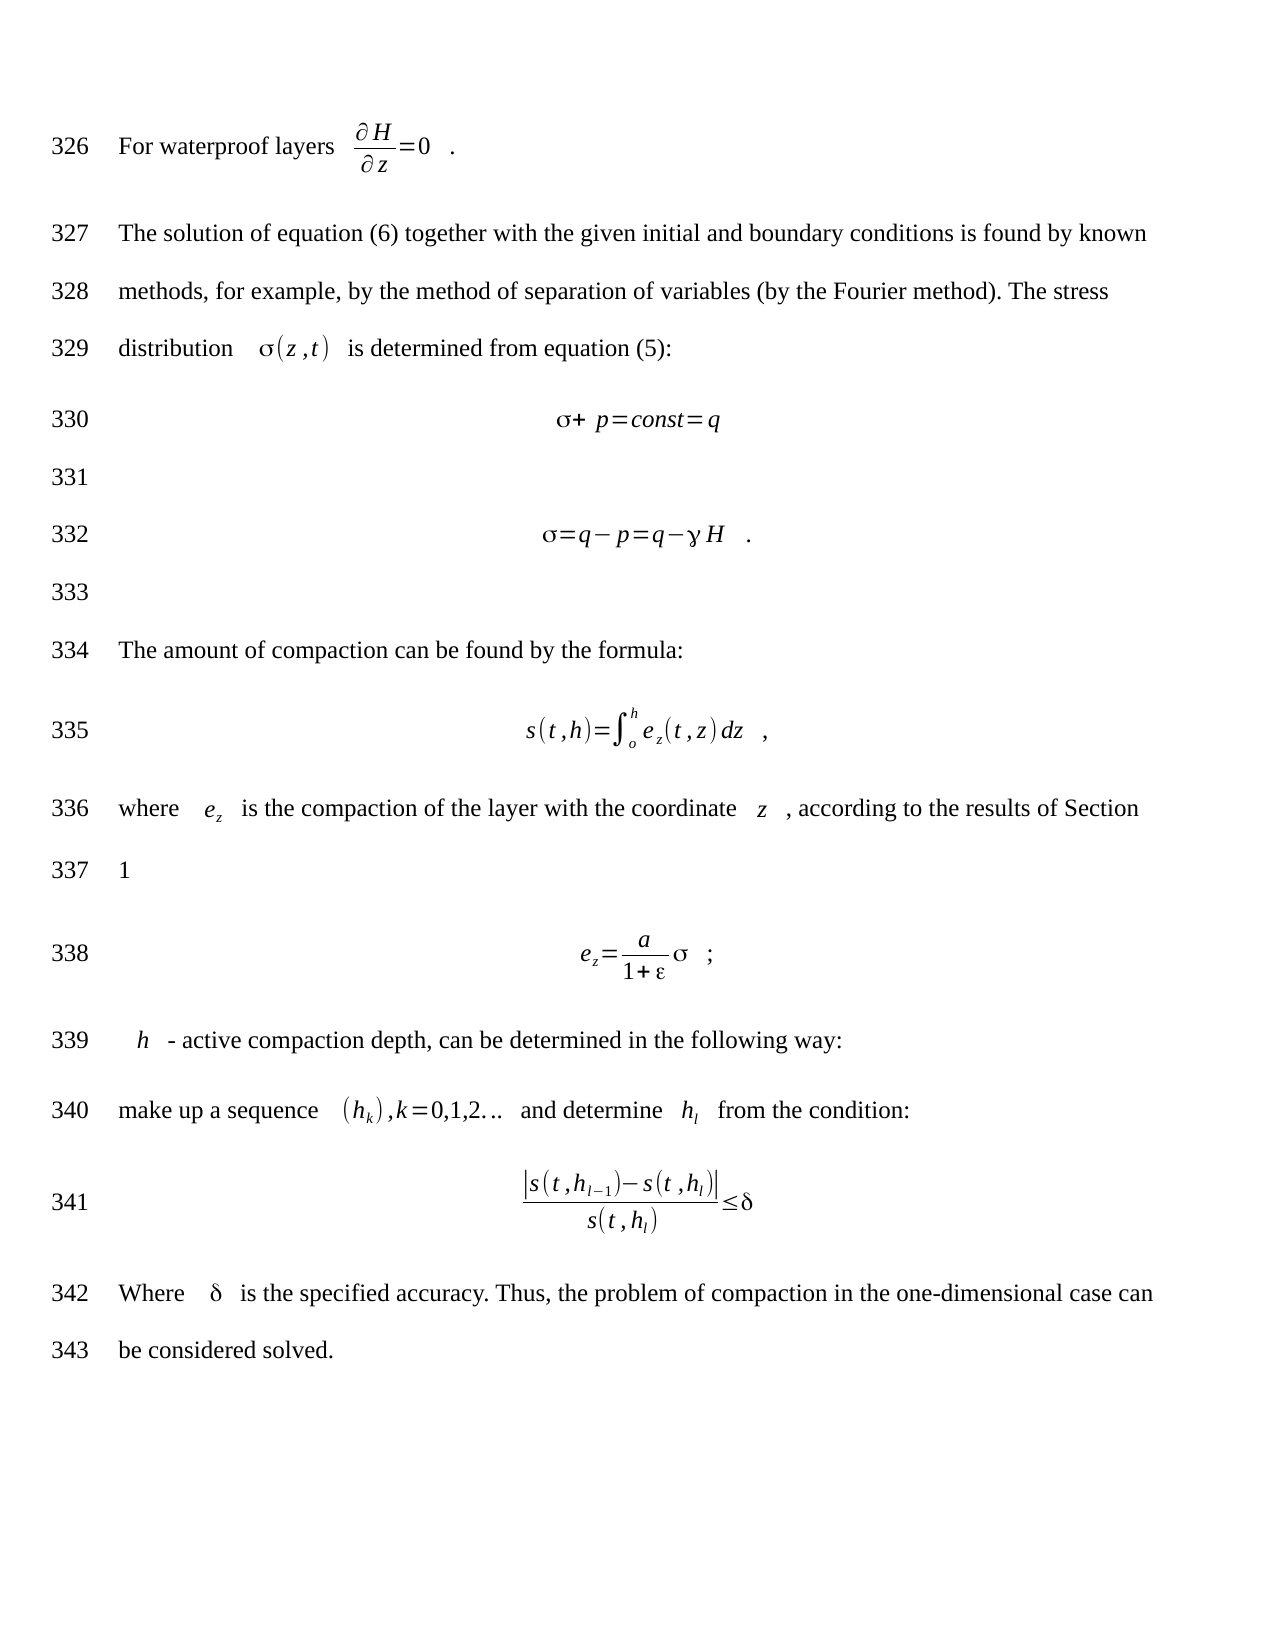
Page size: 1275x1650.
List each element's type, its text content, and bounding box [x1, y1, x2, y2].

text - active compaction depth, can be determined in the following way: [118, 1025, 1157, 1054]
text where is the compaction of the layer with the coordinate, according to the results of Section 1 [118, 793, 1157, 883]
text Where is the specified accuracy. Thus, the problem of compaction in the one-dimensional case can be considered solved. [118, 1278, 1157, 1364]
text . [118, 519, 1157, 549]
text , [118, 705, 1157, 752]
text The amount of compaction can be found by the formula: [118, 635, 1157, 664]
text make up a sequence and determinefrom the condition: [118, 1095, 1157, 1128]
text The solution of equation (6) together with the given initial and boundary conditions is found by known methods, for example, by the method of separation of variables (by the Fourier method). The stress distribution is determined from equation (5): [118, 218, 1157, 364]
text ; [118, 925, 1157, 984]
text For waterproof layers. [118, 118, 1157, 177]
